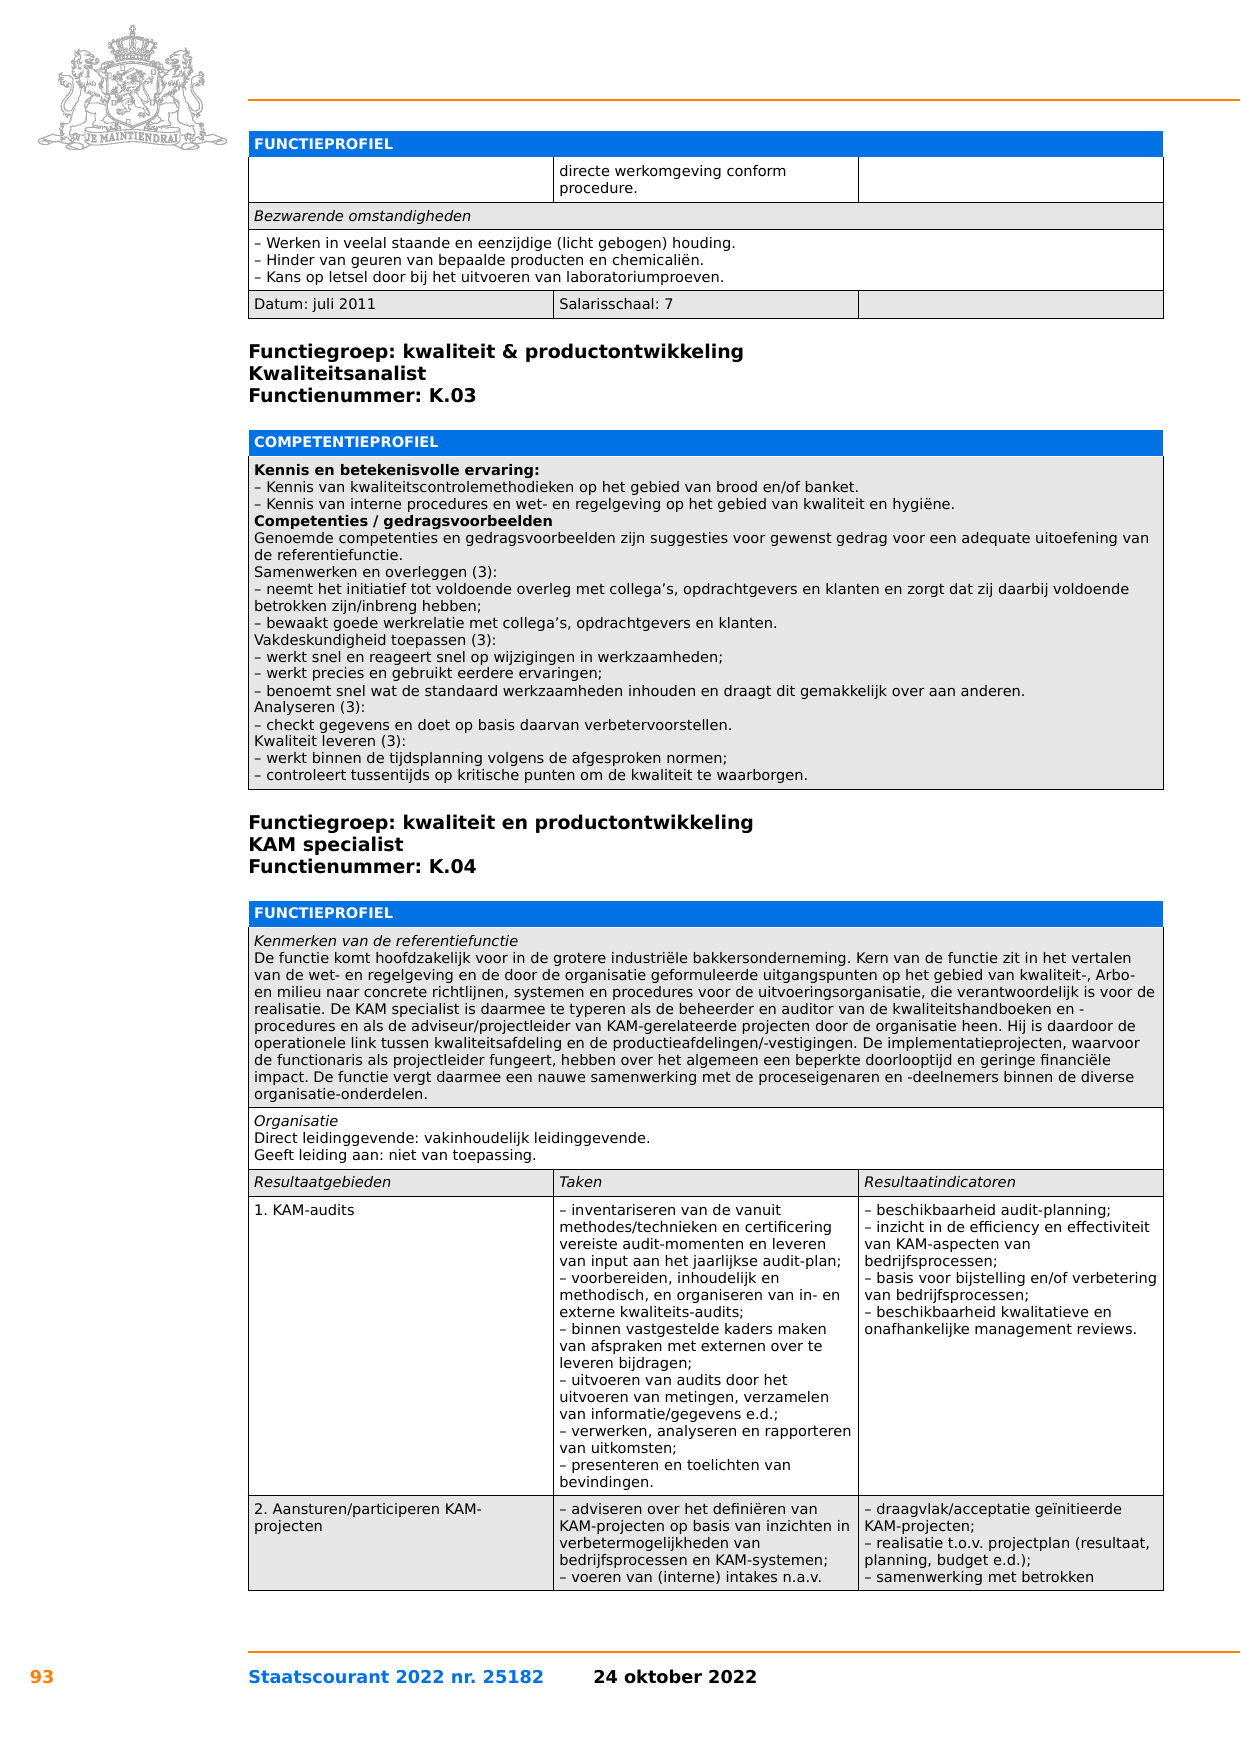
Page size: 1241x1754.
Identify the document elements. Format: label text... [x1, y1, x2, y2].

table_cell Resultaatindicatoren [859, 1170, 1163, 1196]
table_cell 1. KAM-audits [249, 1197, 553, 1495]
table_cell Datum: juli 2011 [249, 291, 553, 318]
table_cell [859, 158, 1163, 202]
text KAM specialist [248, 834, 1163, 856]
table_header FUNCTIEPROFIEL [249, 131, 1163, 157]
table_cell Resultaatgebieden [249, 1170, 553, 1196]
table_cell – beschikbaarheid audit-planning; – inzicht in de efficiency en effectiviteit van KAM-aspecten van bedrijfsprocessen; – basis voor bijstelling en/of verbetering van bedrijfsprocessen; – beschikbaarheid kwalitatieve en onafhankelijke management reviews. [859, 1197, 1163, 1495]
table_cell – Werken in veelal staande en eenzijdige (licht gebogen) houding. – Hinder van geuren van bepaalde producten en chemicaliën. – Kans op letsel door bij het uitvoeren van laboratoriumproeven. [249, 230, 1163, 290]
table_cell Kennis en betekenisvolle ervaring: – Kennis van kwaliteitscontrolemethodieken op het gebied van brood en/of banket. – Kennis van interne procedures en wet- en regelgeving op het gebied van kwaliteit en hygiëne. Competenties / gedragsvoorbeelden Genoemde competenties en gedragsvoorbeelden zijn suggesties voor gewenst gedrag voor een adequate uitoefening van de referentiefunctie. Samenwerken en overleggen (3): – neemt het initiatief tot voldoende overleg met collega’s, opdrachtgevers en klanten en zorgt dat zij daarbij voldoende betrokken zijn/inbreng hebben; – bewaakt goede werkrelatie met collega’s, opdrachtgevers en klanten. Vakdeskundigheid toepassen (3): – werkt snel en reageert snel op wijzigingen in werkzaamheden; – werkt precies en gebruikt eerdere ervaringen; – benoemt snel wat de standaard werkzaamheden inhouden en draagt dit gemakkelijk over aan anderen. Analyseren (3): – checkt gegevens en doet op basis daarvan verbetervoorstellen. Kwaliteit leveren (3): – werkt binnen de tijdsplanning volgens de afgesproken normen; – controleert tussentijds op kritische punten om de kwaliteit te waarborgen. [249, 457, 1163, 789]
text Functienummer: K.03 [248, 385, 1163, 407]
table_cell [249, 158, 553, 202]
table_cell [859, 291, 1163, 318]
table_cell directe werkomgeving conform procedure. [554, 158, 858, 202]
table_cell Taken [554, 1170, 858, 1196]
table_cell Bezwarende omstandigheden [249, 203, 1163, 229]
table_header COMPETENTIEPROFIEL [249, 430, 1163, 456]
table_cell Organisatie Direct leidinggevende: vakinhoudelijk leidinggevende. Geeft leiding aan: niet van toepassing. [249, 1108, 1163, 1169]
picture [38, 25, 227, 150]
table_cell – adviseren over het definiëren van KAM-projecten op basis van inzichten in verbetermogelijkheden van bedrijfsprocessen en KAM-systemen; – voeren van (interne) intakes n.a.v. [554, 1496, 858, 1590]
text Functiegroep: kwaliteit & productontwikkeling [248, 341, 1163, 363]
table_header FUNCTIEPROFIEL [249, 901, 1163, 927]
table_cell Salarisschaal: 7 [554, 291, 858, 318]
text Kwaliteitsanalist [248, 363, 1163, 385]
table_cell Kenmerken van de referentiefunctie De functie komt hoofdzakelijk voor in de grotere industriële bakkersonderneming. Kern van de functie zit in het vertalen van de wet- en regelgeving en de door de organisatie geformuleerde uitgangspunten op het gebied van kwaliteit-, Arbo- en milieu naar concrete richtlijnen, systemen en procedures voor de uitvoeringsorganisatie, die verantwoordelijk is voor de realisatie. De KAM specialist is daarmee te typeren als de beheerder en auditor van de kwaliteitshandboeken en -procedures en als de adviseur/projectleider van KAM-gerelateerde projecten door de organisatie heen. Hij is daardoor de operationele link tussen kwaliteitsafdeling en de productieafdelingen/-vestigingen. De implementatieprojecten, waarvoor de functionaris als projectleider fungeert, hebben over het algemeen een beperkte doorlooptijd en geringe financiële impact. De functie vergt daarmee een nauwe samenwerking met de proceseigenaren en -deelnemers binnen de diverse organisatie-onderdelen. [249, 928, 1163, 1107]
table_cell – draagvlak/acceptatie geïnitieerde KAM-projecten; – realisatie t.o.v. projectplan (resultaat, planning, budget e.d.); – samenwerking met betrokken [859, 1496, 1163, 1590]
text Functienummer: K.04 [248, 856, 1163, 878]
text Functiegroep: kwaliteit en productontwikkeling [248, 812, 1163, 834]
table_cell 2. Aansturen/participeren KAM-projecten [249, 1496, 553, 1590]
table_cell – inventariseren van de vanuit methodes/technieken en certificering vereiste audit-momenten en leveren van input aan het jaarlijkse audit-plan; – voorbereiden, inhoudelijk en methodisch, en organiseren van in- en externe kwaliteits-audits; – binnen vastgestelde kaders maken van afspraken met externen over te leveren bijdragen; – uitvoeren van audits door het uitvoeren van metingen, verzamelen van informatie/gegevens e.d.; – verwerken, analyseren en rapporteren van uitkomsten; – presenteren en toelichten van bevindingen. [554, 1197, 858, 1495]
